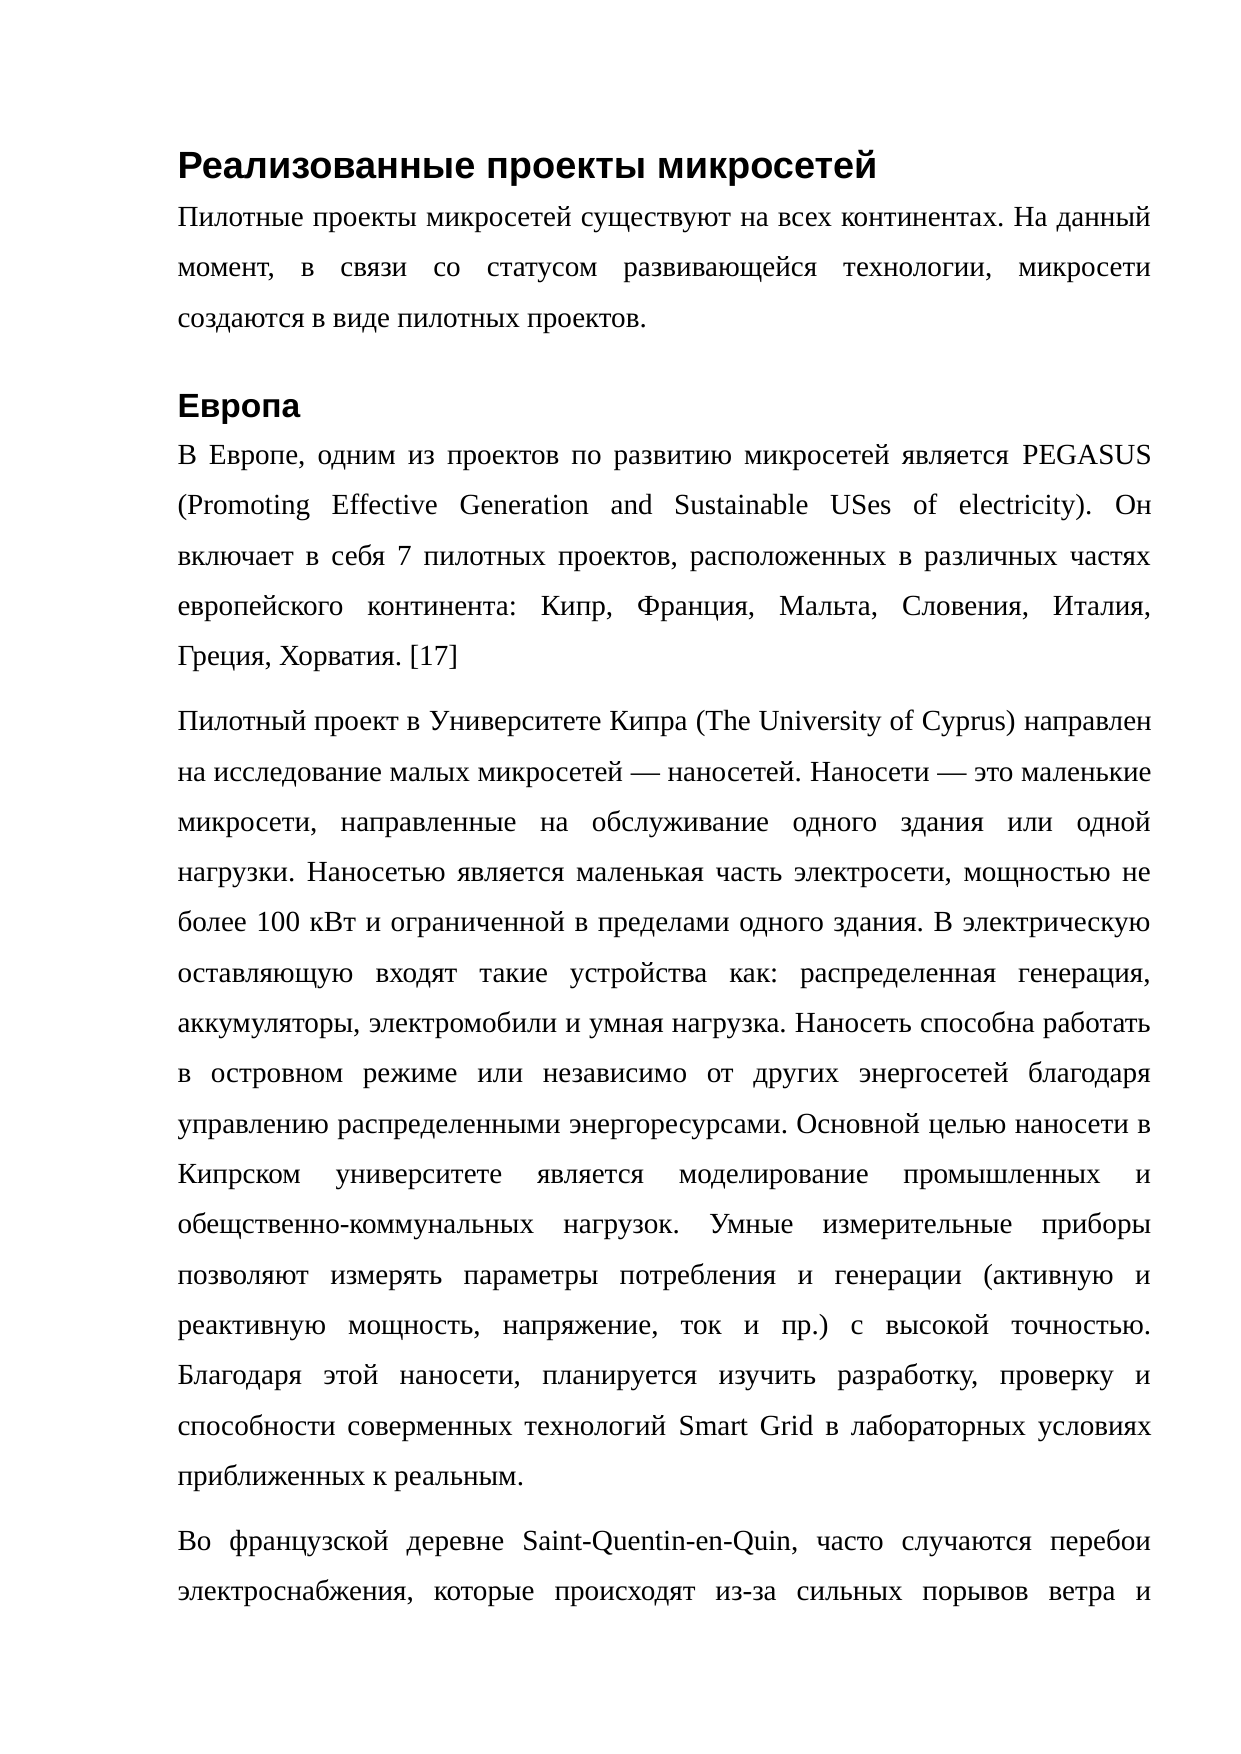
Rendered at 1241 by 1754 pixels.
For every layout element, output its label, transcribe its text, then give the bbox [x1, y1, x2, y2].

text Во французской деревне Saint-Quentin-en-Quin, часто случаются перебои электроснабжения, которые происходят из-за сильных порывов ветра и [177, 1523, 1152, 1607]
subtitle Европа [177, 386, 1152, 424]
text В Европе, одним из проектов по развитию микросетей является PEGASUS (Promoting Effective Generation and Sustainable USes of electricity). Он включает в себя 7 пилотных проектов, расположенных в различных частях европейского континента: Кипр, Франция, Мальта, Словения, Италия, Греция, Хорватия. [17] [177, 437, 1152, 672]
text Пилотный проект в Университете Кипра (The University of Cyprus) направлен на исследование малых микросетей — наносетей. Наносети — это маленькие микросети, направленные на обслуживание одного здания или одной нагрузки. Наносетью является маленькая часть электросети, мощностью не более 100 кВт и ограниченной в пределами одного здания. В электрическую оставляющую входят такие устройства как: распределенная генерация, аккумуляторы, электромобили и умная нагрузка. Наносеть способна работать в островном режиме или независимо от других энергосетей благодаря управлению распределенными энергоресурсами. Основной целью наносети в Кипрском университете является моделирование промышленных и обещственно-коммунальных нагрузок. Умные измерительные приборы позволяют измерять параметры потребления и генерации (активную и реактивную мощность, напряжение, ток и пр.) с высокой точностью. Благодаря этой наносети, планируется изучить разработку, проверку и способности соверменных технологий Smart Grid в лабораторных условиях приближенных к реальным. [177, 703, 1152, 1492]
text Пилотные проекты микросетей существуют на всех континентах. На данный момент, в связи со статусом развивающейся технологии, микросети создаются в виде пилотных проектов. [177, 199, 1152, 333]
subtitle Реализованные проекты микросетей [177, 143, 1152, 187]
